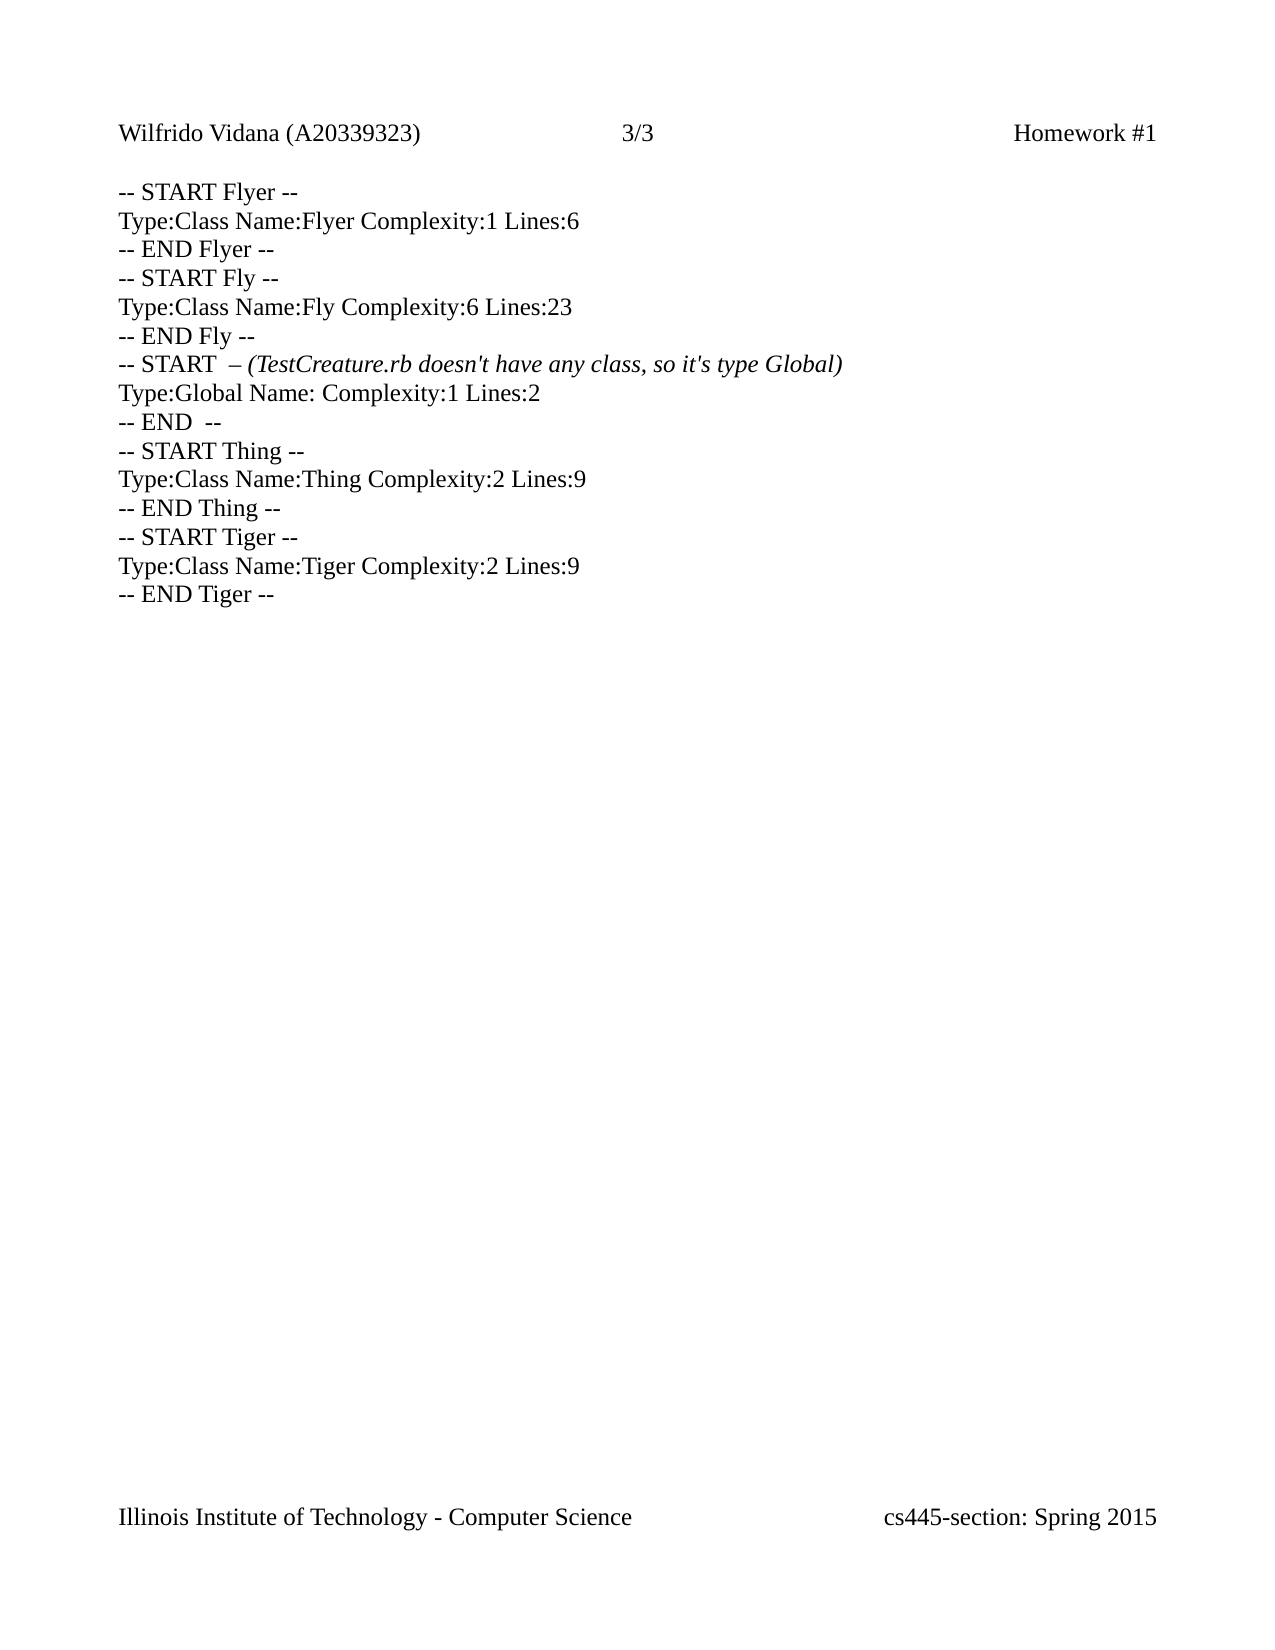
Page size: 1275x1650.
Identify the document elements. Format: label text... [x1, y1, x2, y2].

text -- END Tiger -- [118, 579, 1157, 608]
text -- START Flyer -- [118, 177, 1157, 206]
text -- END Fly -- [118, 321, 1157, 349]
text Type:Global Name: Complexity:1 Lines:2 [118, 378, 1157, 407]
text -- START Thing -- [118, 436, 1157, 464]
text -- START Tiger -- [118, 522, 1157, 551]
text -- START – (TestCreature.rb doesn't have any class, so it's type Global) [118, 349, 1157, 378]
text Type:Class Name:Tiger Complexity:2 Lines:9 [118, 551, 1157, 579]
text -- END Thing -- [118, 493, 1157, 522]
text -- START Fly -- [118, 263, 1157, 292]
text Type:Class Name:Flyer Complexity:1 Lines:6 [118, 206, 1157, 234]
text -- END Flyer -- [118, 234, 1157, 263]
text Type:Class Name:Thing Complexity:2 Lines:9 [118, 464, 1157, 493]
text Type:Class Name:Fly Complexity:6 Lines:23 [118, 292, 1157, 321]
text -- END -- [118, 407, 1157, 436]
